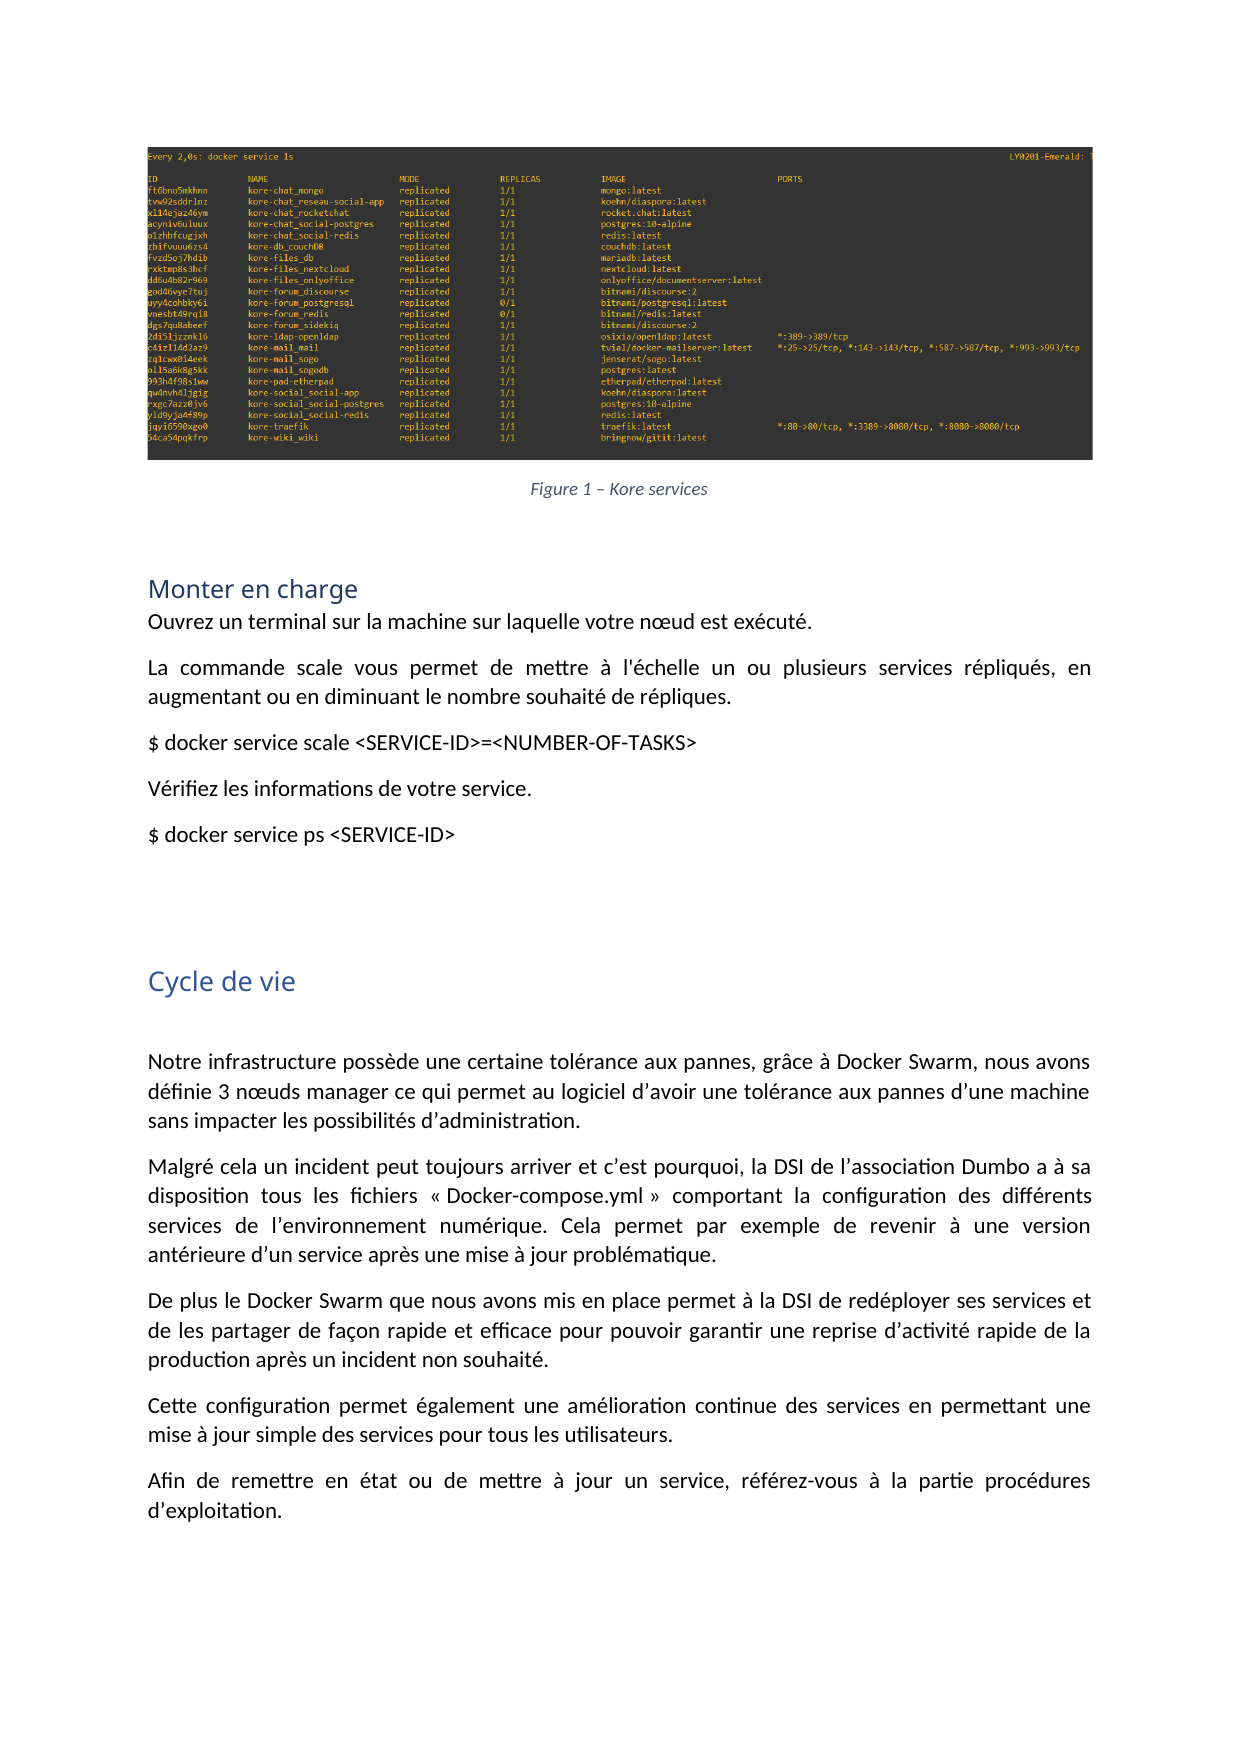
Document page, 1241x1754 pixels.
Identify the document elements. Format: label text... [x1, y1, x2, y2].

text Cette configuration permet également une amélioration continue des services en permettant une mise à jour simple des services pour tous les utilisateurs. [148, 1391, 1093, 1449]
text $ docker service scale <SERVICE-ID>=<NUMBER-OF-TASKS> [148, 728, 1093, 756]
text Malgré cela un incident peut toujours arriver et c’est pourquoi, la DSI de l’association Dumbo a à sa disposition tous les fichiers « Docker-compose.yml » comportant la configuration des différents services de l’environnement numérique. Cela permet par exemple de revenir à une version antérieure d’un service après une mise à jour problématique. [148, 1152, 1093, 1268]
text La commande scale vous permet de mettre à l'échelle un ou plusieurs services répliqués, en augmentant ou en diminuant le nombre souhaité de répliques. [148, 653, 1093, 710]
text De plus le Docker Swarm que nous avons mis en place permet à la DSI de redéployer ses services et de les partager de façon rapide et efficace pour pouvoir garantir une reprise d’activité rapide de la production après un incident non souhaité. [148, 1286, 1093, 1373]
text Ouvrez un terminal sur la machine sur laquelle votre nœud est exécuté. [148, 607, 1093, 635]
subtitle Cycle de vie [148, 963, 1093, 1000]
text $ docker service ps <SERVICE-ID> [148, 821, 1093, 848]
text Afin de remettre en état ou de mettre à jour un service, référez-vous à la partie procédures d’exploitation. [148, 1467, 1093, 1524]
subtitle Monter en charge [148, 571, 1093, 605]
text Vérifiez les informations de votre service. [148, 774, 1093, 802]
text Notre infrastructure possède une certaine tolérance aux pannes, grâce à Docker Swarm, nous avons définie 3 nœuds manager ce qui permet au logiciel d’avoir une tolérance aux pannes d’une machine sans impacter les possibilités d’administration. [148, 1047, 1093, 1134]
text Figure 1 – Kore services [148, 477, 1093, 500]
